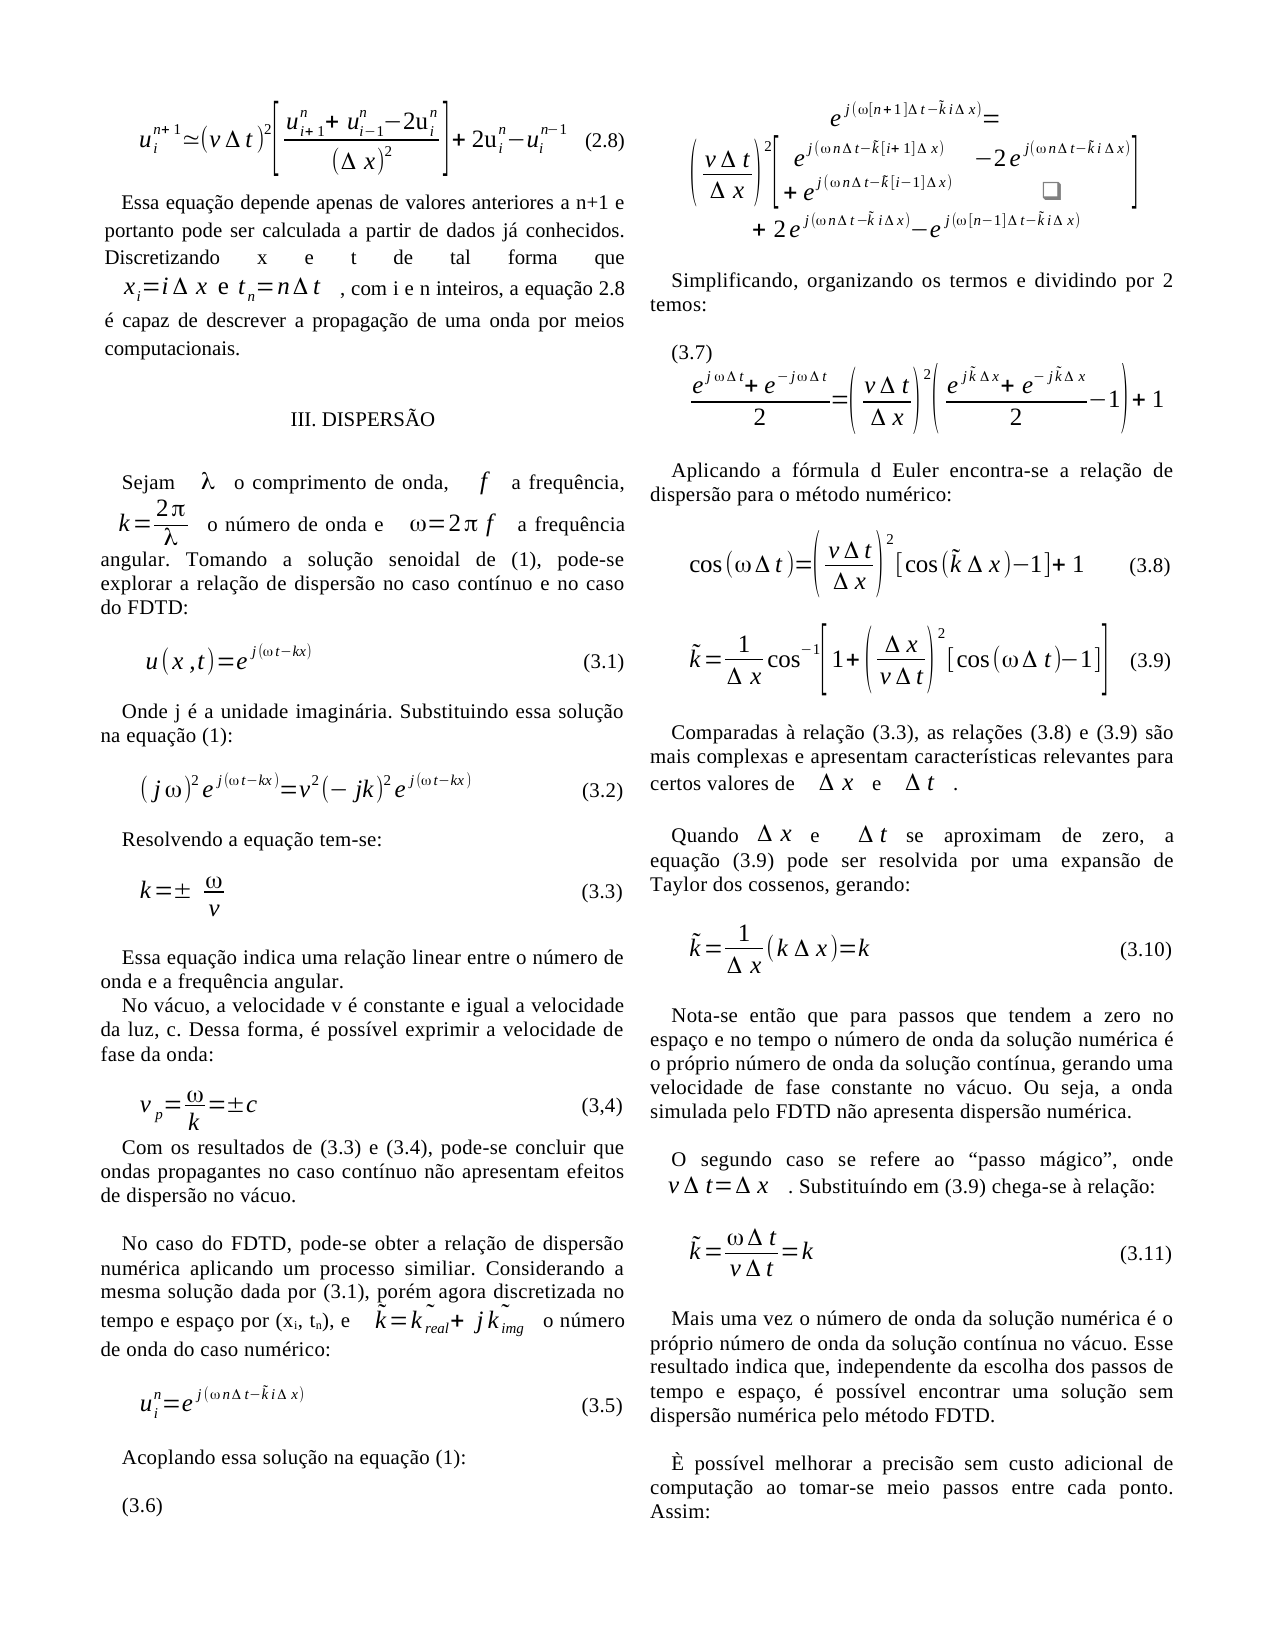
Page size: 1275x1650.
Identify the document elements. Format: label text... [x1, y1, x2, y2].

text (2.8) [104, 100, 625, 178]
text Nota-se então que para passos que tendem a zero no espaço e no tempo o número de onda da solução numérica é o próprio número de onda da solução contínua, gerando uma velocidade de fase constante no vácuo. Ou seja, a onda simulada pelo FDTD não apresenta dispersão numérica. [650, 1003, 1174, 1123]
text (3,4) [100, 1089, 625, 1135]
text (3.8) [650, 530, 1174, 598]
text (3.1) [100, 643, 625, 675]
text Resolvendo a equação tem-se: [100, 827, 625, 851]
text Mais uma vez o número de onda da solução numérica é o próprio número de onda da solução contínua no vácuo. Esse resultado indica que, independente da escolha dos passos de tempo e espaço, é possível encontrar uma solução sem dispersão numérica pelo método FDTD. [650, 1306, 1174, 1427]
text (3.5) [100, 1385, 625, 1421]
text No vácuo, a velocidade v é constante e igual a velocidade da luz, c. Dessa forma, é possível exprimir a velocidade de fase da onda: [100, 993, 625, 1066]
text (3.10) [650, 920, 1174, 979]
text Comparadas à relação (3.3), as relações (3.8) e (3.9) são mais complexas e apresentam características relevantes para certos valores de e . [650, 720, 1174, 796]
text (3.9) [650, 622, 1174, 696]
text (3.2) [100, 771, 625, 803]
text Com os resultados de (3.3) e (3.4), pode-se concluir que ondas propagantes no caso contínuo não apresentam efeitos de dispersão no vácuo. [100, 1135, 625, 1207]
text Simplificando, organizando os termos e dividindo por 2 temos: [650, 268, 1174, 316]
text (3.3) [100, 876, 625, 921]
subtitle III. DISPERSÃO [100, 407, 625, 431]
text Acoplando essa solução na equação (1): [100, 1445, 625, 1469]
text Aplicando a fórmula d Euler encontra-se a relação de dispersão para o método numérico: [650, 458, 1174, 506]
text Quandoe se aproximam de zero, a equação (3.9) pode ser resolvida por uma expansão de Taylor dos cossenos, gerando: [650, 820, 1174, 896]
text È possível melhorar a precisão sem custo adicional de computação ao tomar-se meio passos entre cada ponto. Assim: [650, 1451, 1174, 1523]
text Essa equação indica uma relação linear entre o número de onda e a frequência angular. [100, 945, 625, 993]
text (3.6) [100, 1493, 625, 1517]
text (3.7) [650, 340, 1174, 364]
text Essa equação depende apenas de valores anteriores a n+1 e portanto pode ser calculada a partir de dados já conhecidos. Discretizando x e t de tal forma que , com i e n inteiros, a equação 2.8 é capaz de descrever a propagação de uma onda por meios computacionais. [104, 190, 625, 359]
text (3.11) [650, 1223, 1174, 1282]
text Sejam o comprimento de onda, a frequência, o número de onda e a frequência angular. Tomando a solução senoidal de (1), pode-se explorar a relação de dispersão no caso contínuo e no caso do FDTD: [100, 467, 625, 619]
text O segundo caso se refere ao “passo mágico”, onde . Substituíndo em (3.9) chega-se à relação: [650, 1147, 1174, 1199]
text Onde j é a unidade imaginária. Substituindo essa solução na equação (1): [100, 699, 625, 747]
text No caso do FDTD, pode-se obter a relação de dispersão numérica aplicando um processo similiar. Considerando a mesma solução dada por (3.1), porém agora discretizada no tempo e espaço por (xi, tn), e o número de onda do caso numérico: [100, 1231, 625, 1361]
